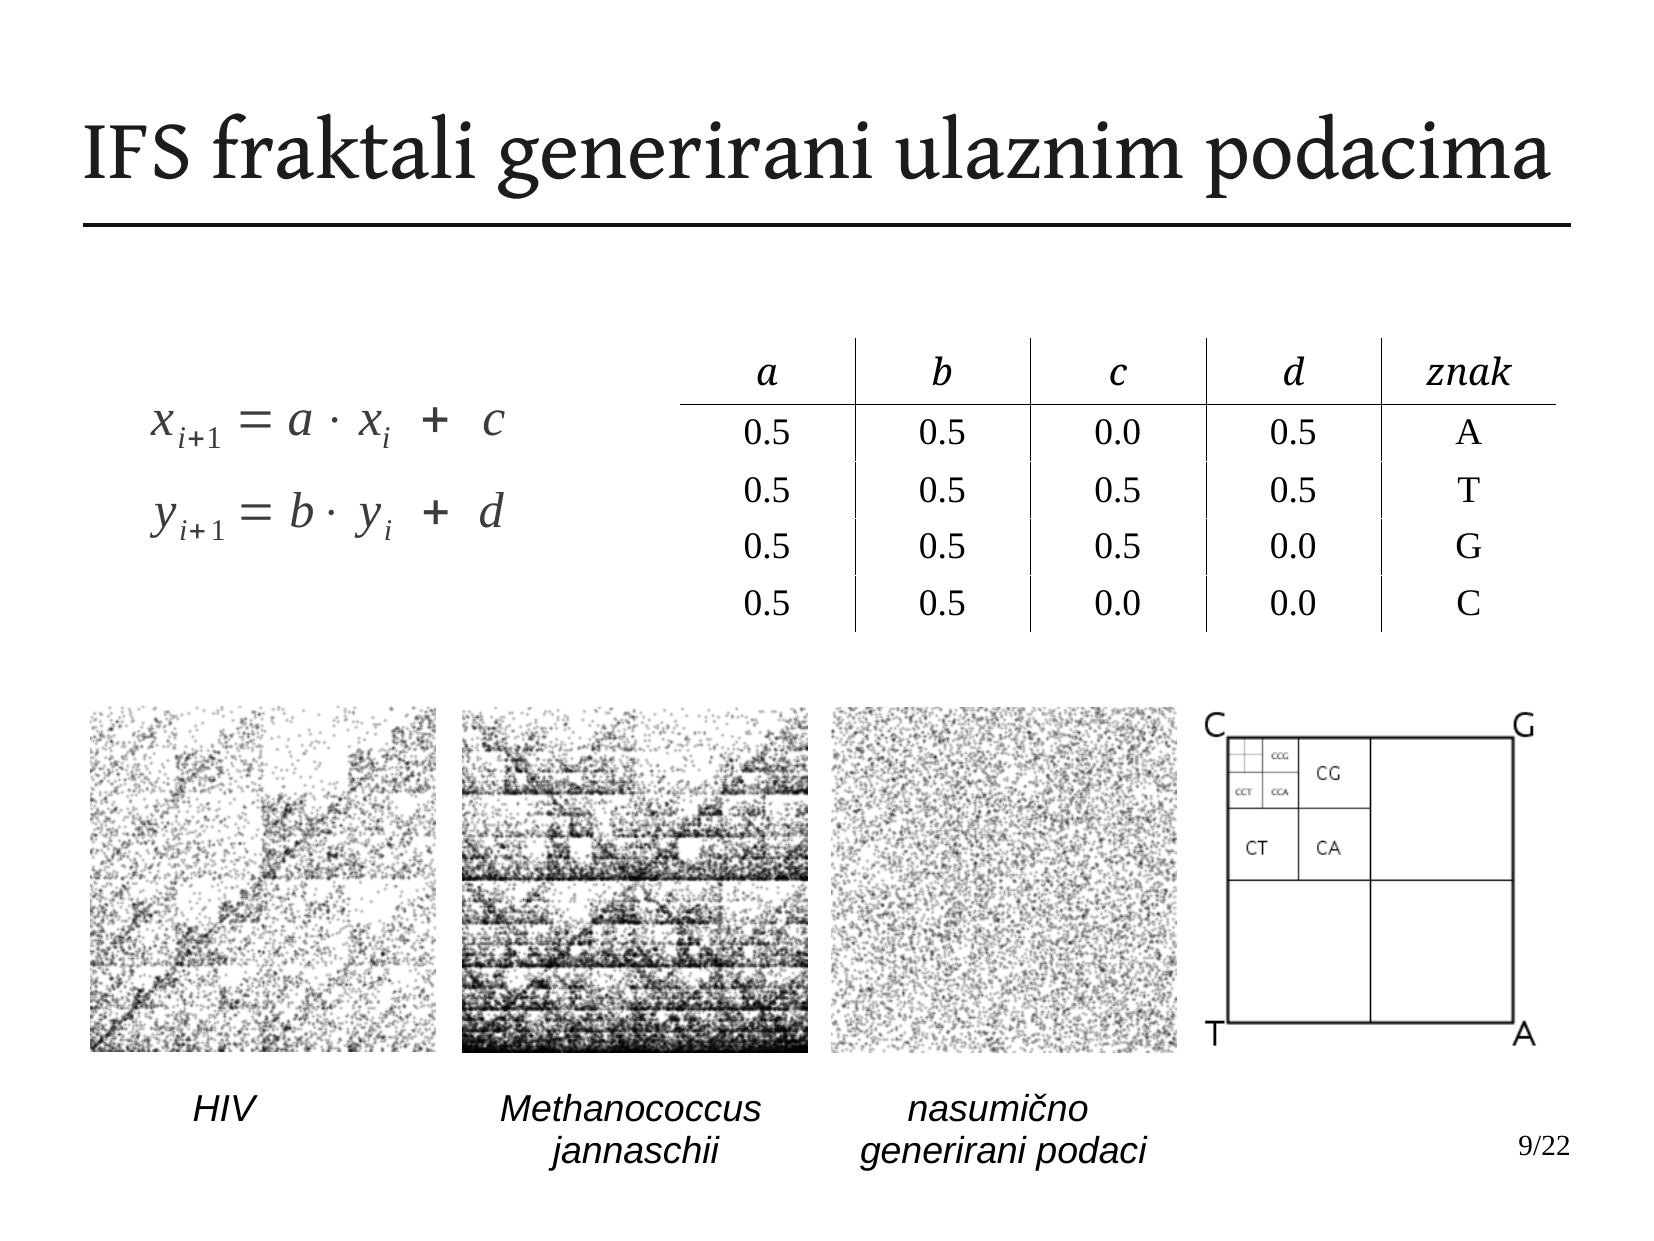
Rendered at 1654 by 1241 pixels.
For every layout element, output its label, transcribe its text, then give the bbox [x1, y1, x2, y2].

text_box nasumično generirani podaci [845, 1080, 1162, 1179]
table_header d [1207, 338, 1381, 404]
table_cell 0.0 [1207, 576, 1381, 632]
table_cell A [1382, 405, 1556, 461]
table_header a [679, 338, 855, 404]
table_cell 0.5 [1031, 462, 1206, 518]
table_cell 0.0 [1031, 405, 1206, 461]
table_cell 0.5 [680, 405, 855, 461]
table_cell G [1382, 519, 1556, 575]
text_box HIV [177, 1080, 271, 1137]
table_cell 0.5 [856, 405, 1030, 461]
picture [831, 707, 1177, 1053]
table_cell 0.5 [856, 462, 1030, 518]
table_cell 0.5 [856, 519, 1030, 575]
table_cell 0.5 [680, 519, 855, 575]
table_cell 0.5 [1207, 405, 1381, 461]
table_cell 0.5 [1207, 462, 1381, 518]
table_cell T [1382, 462, 1556, 518]
table_header c [1031, 338, 1206, 404]
text_box Methanococcus jannaschii [484, 1080, 777, 1179]
chart [135, 483, 520, 547]
table_header b [856, 338, 1030, 404]
picture [462, 707, 808, 1053]
table_cell C [1382, 576, 1556, 632]
picture [1197, 704, 1543, 1051]
table_cell 0.5 [1031, 519, 1206, 575]
chart [135, 389, 520, 456]
title IFS fraktali generirani ulaznim podacima [82, 49, 1571, 257]
picture [90, 706, 436, 1052]
table_cell 0.0 [1207, 519, 1381, 575]
table_cell 0.5 [680, 462, 855, 518]
table_cell 0.5 [680, 576, 855, 632]
table_header znak [1382, 338, 1557, 404]
table_cell 0.0 [1031, 576, 1206, 632]
table_cell 0.5 [856, 576, 1030, 632]
